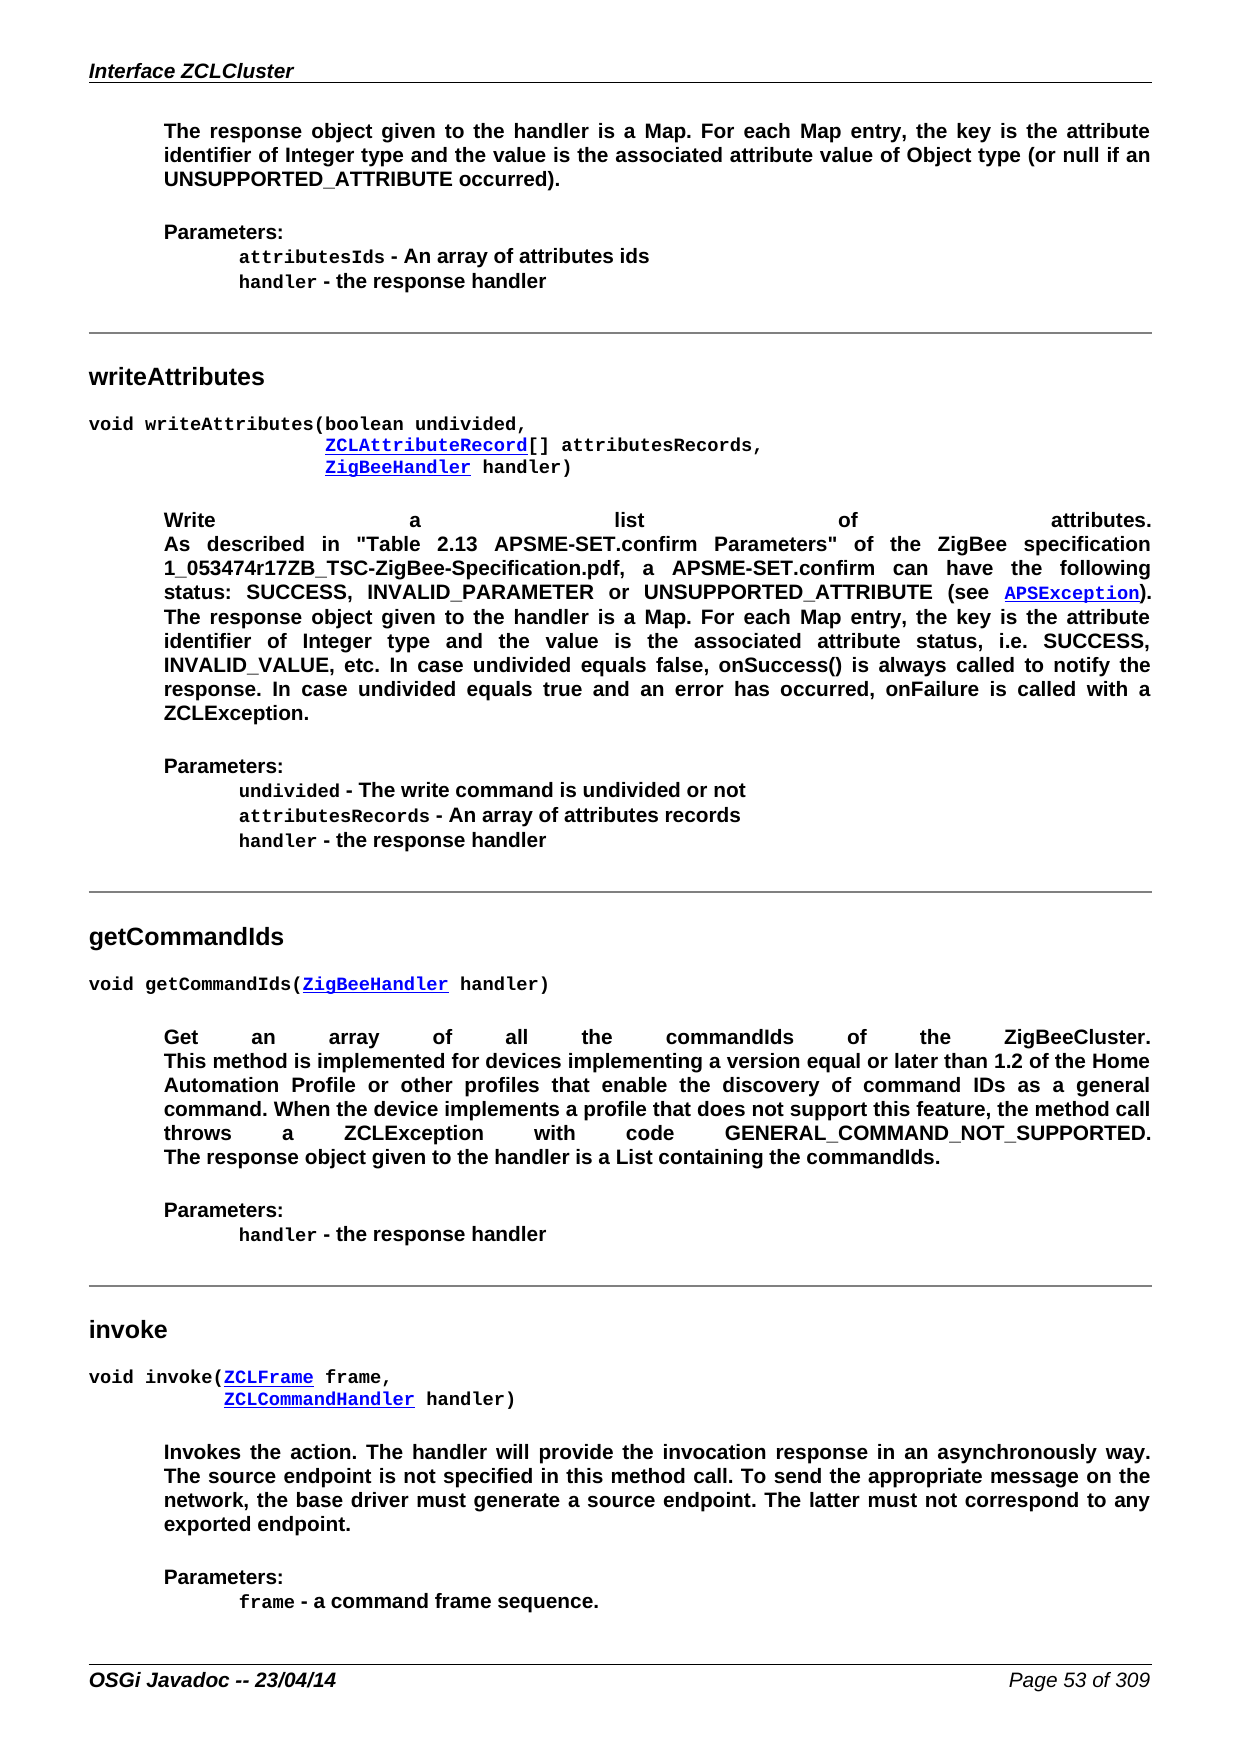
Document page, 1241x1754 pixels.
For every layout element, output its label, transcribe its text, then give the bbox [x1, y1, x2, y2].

text undivided - The write command is undivided or not [238, 778, 1152, 803]
text void writeAttributes(boolean undivided, ZCLAttributeRecord[] attributesRecords, ZigBeeHandler handler) [88, 415, 1152, 479]
text Get an array of all the commandIds of the ZigBeeCluster. This method is implemented for devices implementing a version equal or later than 1.2 of the Home Automation Profile or other profiles that enable the discovery of command IDs as a general command. When the device implements a profile that does not support this feature, the method call throws a ZCLException with code GENERAL_COMMAND_NOT_SUPPORTED. The response object given to the handler is a List containing the commandIds. [163, 1025, 1152, 1169]
text void getCommandIds(ZigBeeHandler handler) [88, 975, 1152, 996]
text handler - the response handler [238, 1222, 1152, 1247]
text The response object given to the handler is a Map. For each Map entry, the key is the attribute identifier of Integer type and the value is the associated attribute value of Object type (or null if an UNSUPPORTED_ATTRIBUTE occurred). [163, 118, 1152, 190]
text frame - a command frame sequence. [238, 1589, 1152, 1614]
text Invokes the action. The handler will provide the invocation response in an asynchronously way. The source endpoint is not specified in this method call. To send the appropriate message on the network, the base driver must generate a source endpoint. The latter must not correspond to any exported endpoint. [163, 1440, 1152, 1536]
subtitle writeAttributes [88, 362, 1152, 391]
text void invoke(ZCLFrame frame, ZCLCommandHandler handler) [88, 1368, 1152, 1411]
text attributesIds - An array of attributes ids [238, 243, 1152, 269]
subtitle invoke [88, 1315, 1152, 1344]
text Parameters: [163, 1198, 1152, 1222]
text Parameters: [163, 754, 1152, 778]
text Write a list of attributes. As described in "Table 2.13 APSME-SET.confirm Parameters" of the ZigBee specification 1_053474r17ZB_TSC-ZigBee-Specification.pdf, a APSME-SET.confirm can have the following status: SUCCESS, INVALID_PARAMETER or UNSUPPORTED_ATTRIBUTE (see APSException). The response object given to the handler is a Map. For each Map entry, the key is the attribute identifier of Integer type and the value is the associated attribute status, i.e. SUCCESS, INVALID_VALUE, etc. In case undivided equals false, onSuccess() is always called to notify the response. In case undivided equals true and an error has occurred, onFailure is called with a ZCLException. [163, 508, 1152, 725]
text handler - the response handler [238, 269, 1152, 294]
text Parameters: [163, 219, 1152, 243]
text attributesRecords - An array of attributes records [238, 803, 1152, 828]
text handler - the response handler [238, 828, 1152, 853]
subtitle getCommandIds [88, 922, 1152, 951]
text Parameters: [163, 1565, 1152, 1589]
